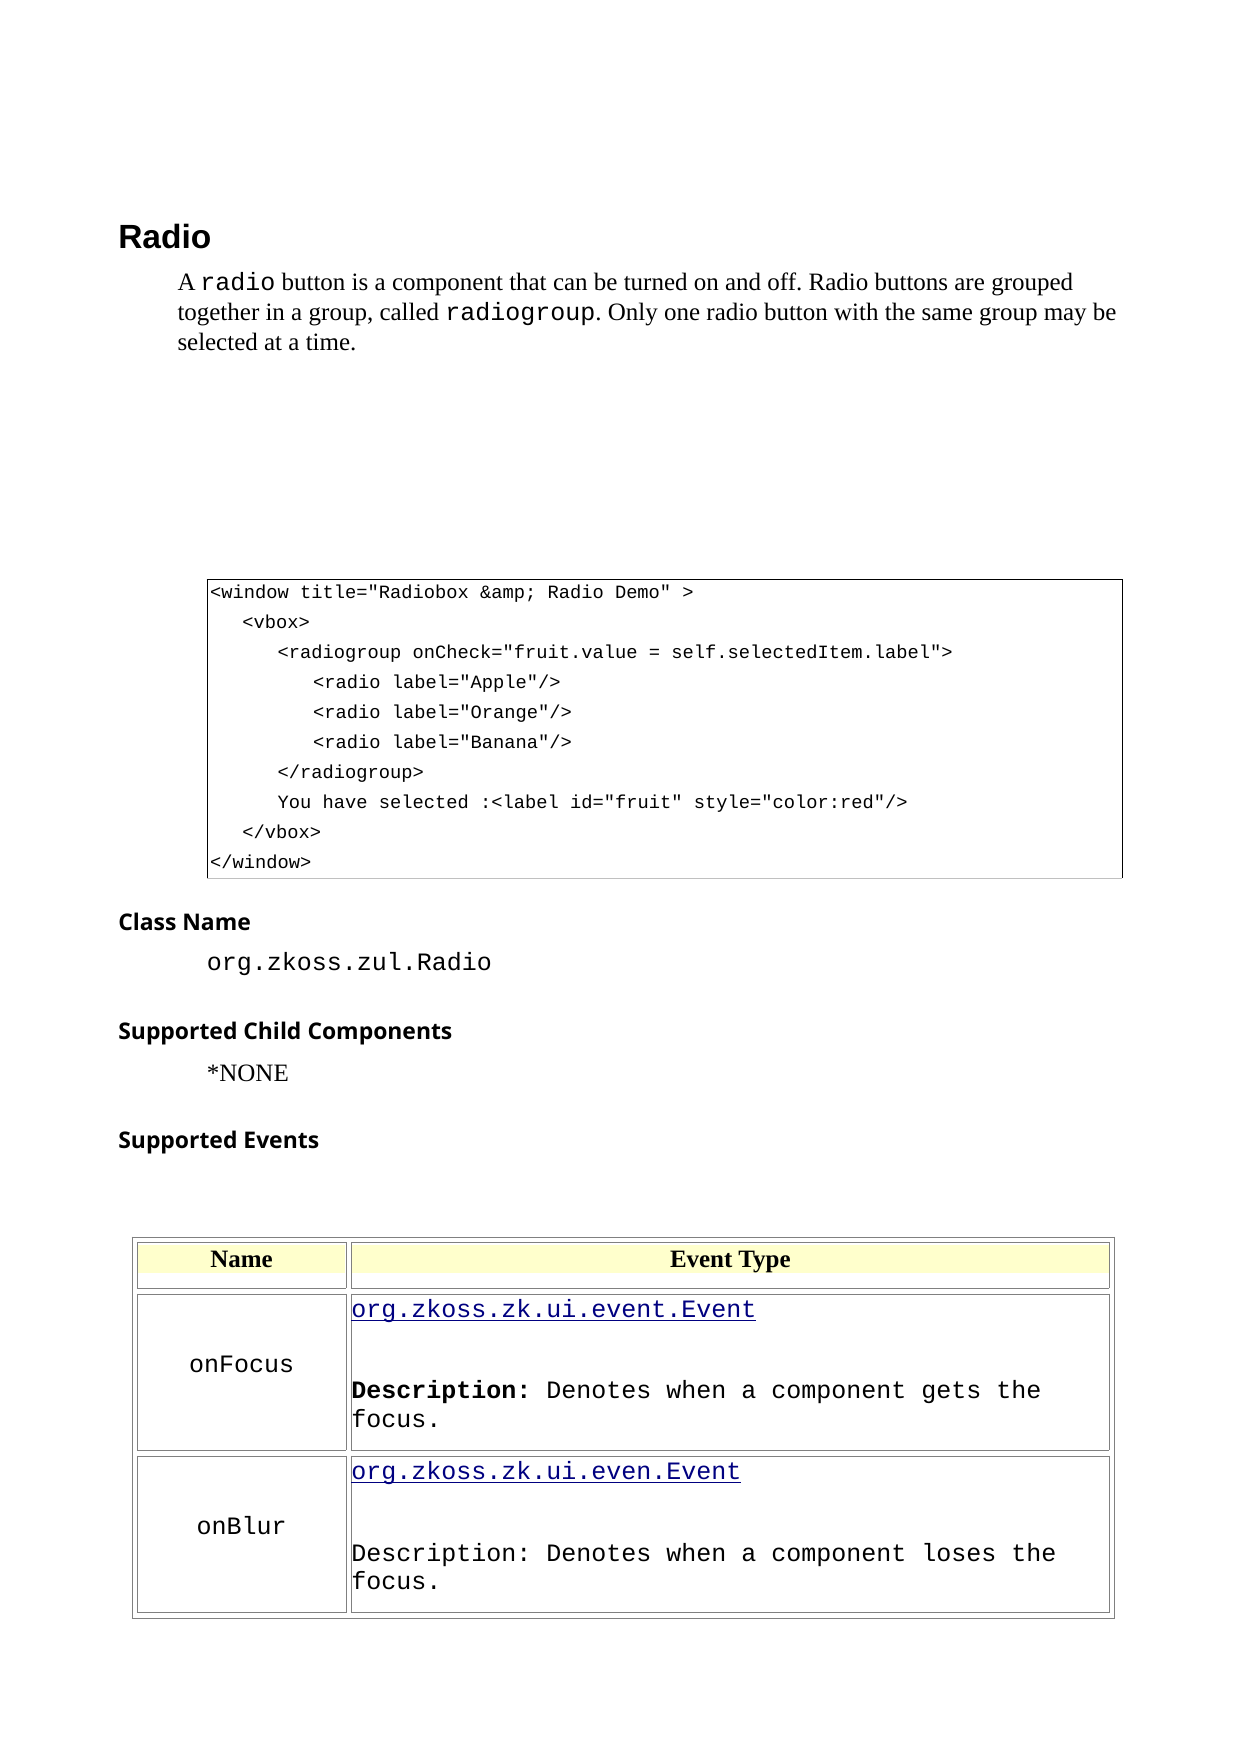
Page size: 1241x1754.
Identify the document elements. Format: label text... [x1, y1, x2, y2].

text org.zkoss.zul.Radio [207, 949, 1122, 978]
table_header Name [134, 1238, 348, 1288]
table_cell onBlur [134, 1450, 348, 1612]
subtitle Supported Child Components [118, 1015, 1122, 1046]
text <radiogroup onCheck="fruit.value = self.selectedItem.label"> [208, 639, 1122, 664]
text </window> [208, 850, 1122, 878]
text </radiogroup> [208, 760, 1122, 784]
text *NONE [207, 1059, 1122, 1087]
text <radio label="Apple"/> [208, 670, 1122, 694]
text <radio label="Banana"/> [208, 730, 1122, 754]
subtitle Radio [118, 218, 1122, 256]
table_cell org.zkoss.zk.ui.event.Event Description: Denotes when a component gets the focus. [348, 1288, 1112, 1450]
table_cell onFocus [134, 1288, 348, 1450]
text A radio button is a component that can be turned on and off. Radio buttons are grouped together in a group, called radiogroup. Only one radio button with the same group may be selected at a time. [177, 268, 1122, 355]
table_cell org.zkoss.zk.ui.even.Event Description: Denotes when a component loses the focus. [348, 1450, 1112, 1612]
text </vbox> [208, 820, 1122, 844]
text You have selected :<label id="fruit" style="color:red"/> [208, 790, 1122, 814]
text <vbox> [208, 609, 1122, 634]
table_header Event Type [348, 1238, 1112, 1288]
subtitle Class Name [118, 906, 1122, 937]
text <radio label="Orange"/> [208, 700, 1122, 724]
text <window title="Radiobox &amp; Radio Demo" > [208, 580, 1122, 604]
subtitle Supported Events [118, 1124, 1122, 1155]
